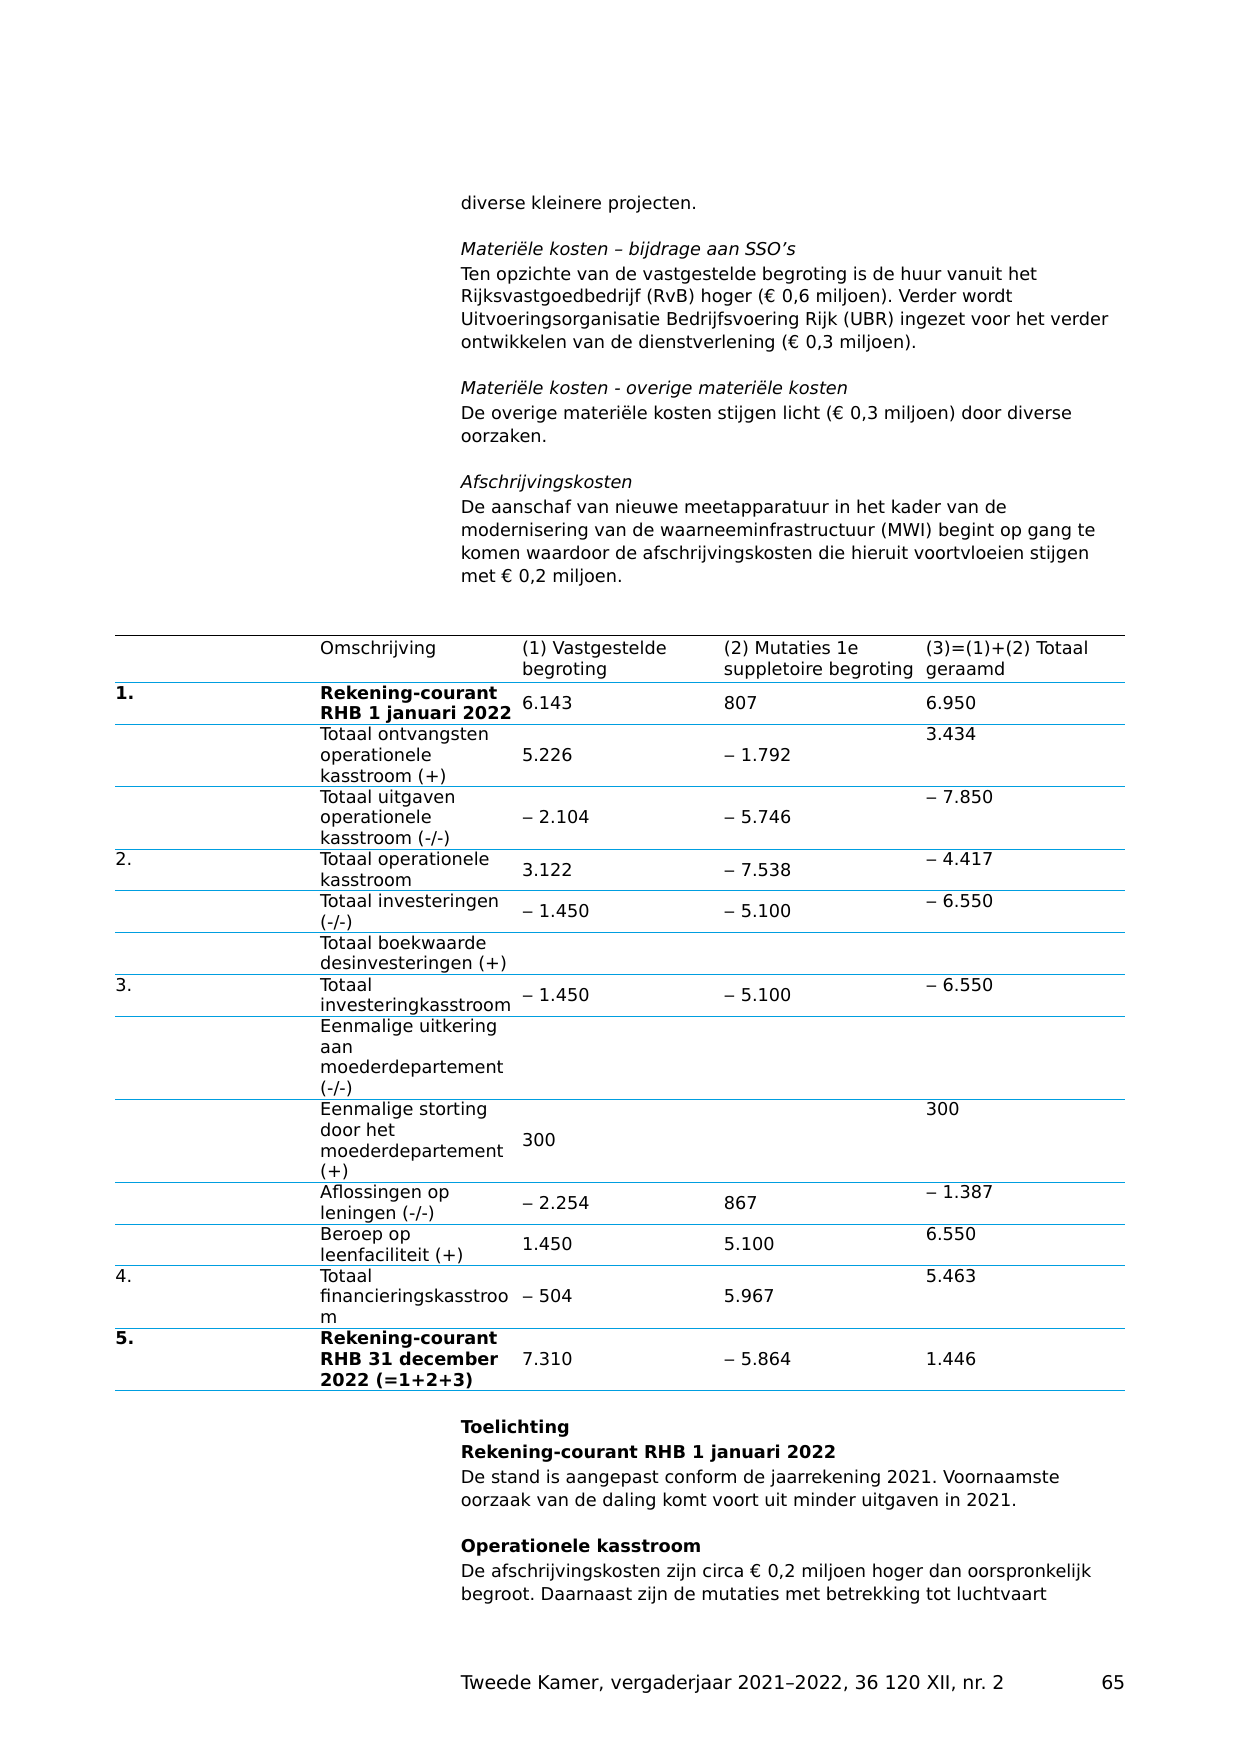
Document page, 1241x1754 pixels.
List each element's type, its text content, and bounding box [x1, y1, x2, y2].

table_cell 300 [519, 1100, 721, 1182]
table_cell ‒ 1.387 [923, 1183, 1125, 1223]
table_cell Eenmalige uitkering aan moederdepartement (-/-) [317, 1017, 519, 1099]
table_cell ‒ 6.550 [923, 975, 1125, 1016]
table_cell ‒ 1.450 [519, 891, 721, 932]
text Operationele kasstroom [461, 1534, 1125, 1557]
table_cell [721, 1100, 923, 1182]
text De aanschaf van nieuwe meetapparatuur in het kader van de modernisering van de waarneeminfrastructuur (MWI) begint op gang te komen waardoor de afschrijvingskosten die hieruit voortvloeien stijgen met € 0,2 miljoen. [461, 495, 1125, 587]
table_cell ‒ 6.550 [923, 891, 1125, 932]
table_cell 4. [115, 1266, 317, 1328]
table_cell ‒ 1.792 [721, 725, 923, 786]
table_header Tabel 28 Kasstroomoverzicht (Bedragen x € 1.000) [115, 610, 1125, 634]
table_cell ‒ 7.850 [923, 787, 1125, 849]
table_cell [115, 1225, 317, 1265]
table_cell 1.446 [923, 1329, 1125, 1390]
table_cell 6.143 [519, 683, 721, 724]
table_cell Beroep op leenfaciliteit (+) [317, 1225, 519, 1265]
table_cell [115, 1183, 317, 1223]
table_cell [115, 1100, 317, 1182]
table_cell 5.226 [519, 725, 721, 786]
table_cell 867 [721, 1183, 923, 1223]
text Afschrijvingskosten [461, 470, 1125, 493]
table_cell Omschrijving [317, 636, 519, 682]
table_cell [519, 1017, 721, 1099]
table_cell Totaal financieringskasstroom [317, 1266, 519, 1328]
table_cell 5.100 [721, 1225, 923, 1265]
table_cell (2) Mutaties 1e suppletoire begroting [721, 636, 923, 682]
table_cell Eenmalige storting door het moederdepartement (+) [317, 1100, 519, 1182]
table_cell [923, 1017, 1125, 1099]
text De overige materiële kosten stijgen licht (€ 0,3 miljoen) door diverse oorzaken. [461, 401, 1125, 447]
table_cell Aflossingen op leningen (-/-) [317, 1183, 519, 1223]
table_cell 5.463 [923, 1266, 1125, 1328]
table_cell ‒ 5.864 [721, 1329, 923, 1390]
table_cell 300 [923, 1100, 1125, 1182]
table_cell 6.550 [923, 1225, 1125, 1265]
table_cell ‒ 5.100 [721, 891, 923, 932]
table_cell [115, 891, 317, 932]
text De afschrijvingskosten zijn circa € 0,2 miljoen hoger dan oorspronkelijk begroot. Daarnaast zijn de mutaties met betrekking tot luchtvaart [461, 1559, 1125, 1605]
text De stand is aangepast conform de jaarrekening 2021. Voornaamste oorzaak van de daling komt voort uit minder uitgaven in 2021. [461, 1466, 1125, 1511]
text Materiële kosten – bijdrage aan SSO’s [461, 237, 1125, 259]
table_cell ‒ 5.100 [721, 975, 923, 1016]
table_cell ‒ 1.450 [519, 975, 721, 1016]
table_cell ‒ 5.746 [721, 787, 923, 849]
text diverse kleinere projecten. [461, 191, 1125, 214]
text Materiële kosten - overige materiële kosten [461, 376, 1125, 399]
table_cell [923, 933, 1125, 974]
table_cell [115, 636, 317, 682]
table_cell [721, 1017, 923, 1099]
table_cell Totaal boekwaarde desinvesteringen (+) [317, 933, 519, 974]
text Toelichting [461, 1416, 1125, 1438]
table_cell ‒ 7.538 [721, 850, 923, 890]
table_cell (1) Vastgestelde begroting [519, 636, 721, 682]
table_cell [115, 725, 317, 786]
table_cell Totaal operationele kasstroom [317, 850, 519, 890]
table_cell Totaal investeringen (-/-) [317, 891, 519, 932]
text Ten opzichte van de vastgestelde begroting is de huur vanuit het Rijksvastgoedbedrijf (RvB) hoger (€ 0,6 miljoen). Verder wordt Uitvoeringsorganisatie Bedrijfsvoering Rijk (UBR) ingezet voor het verder ontwikkelen van de dienstverlening (€ 0,3 miljoen). [461, 262, 1125, 353]
table_cell 807 [721, 683, 923, 724]
text Rekening-courant RHB 1 januari 2022 [461, 1441, 1125, 1463]
table_cell Totaal uitgaven operationele kasstroom (-/-) [317, 787, 519, 849]
table_cell [115, 933, 317, 974]
table_cell 3. [115, 975, 317, 1016]
table_cell ‒ 4.417 [923, 850, 1125, 890]
table_cell ‒ 2.104 [519, 787, 721, 849]
table_cell Rekening-courant RHB 1 januari 2022 [317, 683, 519, 724]
table_cell [115, 1017, 317, 1099]
table_cell [721, 933, 923, 974]
table_cell [519, 933, 721, 974]
table_cell 5.967 [721, 1266, 923, 1328]
table_cell (3)=(1)+(2) Totaal geraamd [923, 636, 1125, 682]
table_cell [115, 787, 317, 849]
table_cell 3.434 [923, 725, 1125, 786]
table_cell 1.450 [519, 1225, 721, 1265]
table_cell Rekening-courant RHB 31 december 2022 (=1+2+3) [317, 1329, 519, 1390]
table_cell ‒ 504 [519, 1266, 721, 1328]
table_cell Totaal ontvangsten operationele kasstroom (+) [317, 725, 519, 786]
table_cell 5. [115, 1329, 317, 1390]
table_cell 2. [115, 850, 317, 890]
table_cell 7.310 [519, 1329, 721, 1390]
table_cell 6.950 [923, 683, 1125, 724]
table_cell ‒ 2.254 [519, 1183, 721, 1223]
table_cell 3.122 [519, 850, 721, 890]
table_cell 1. [115, 683, 317, 724]
table_cell Totaal investeringkasstroom [317, 975, 519, 1016]
